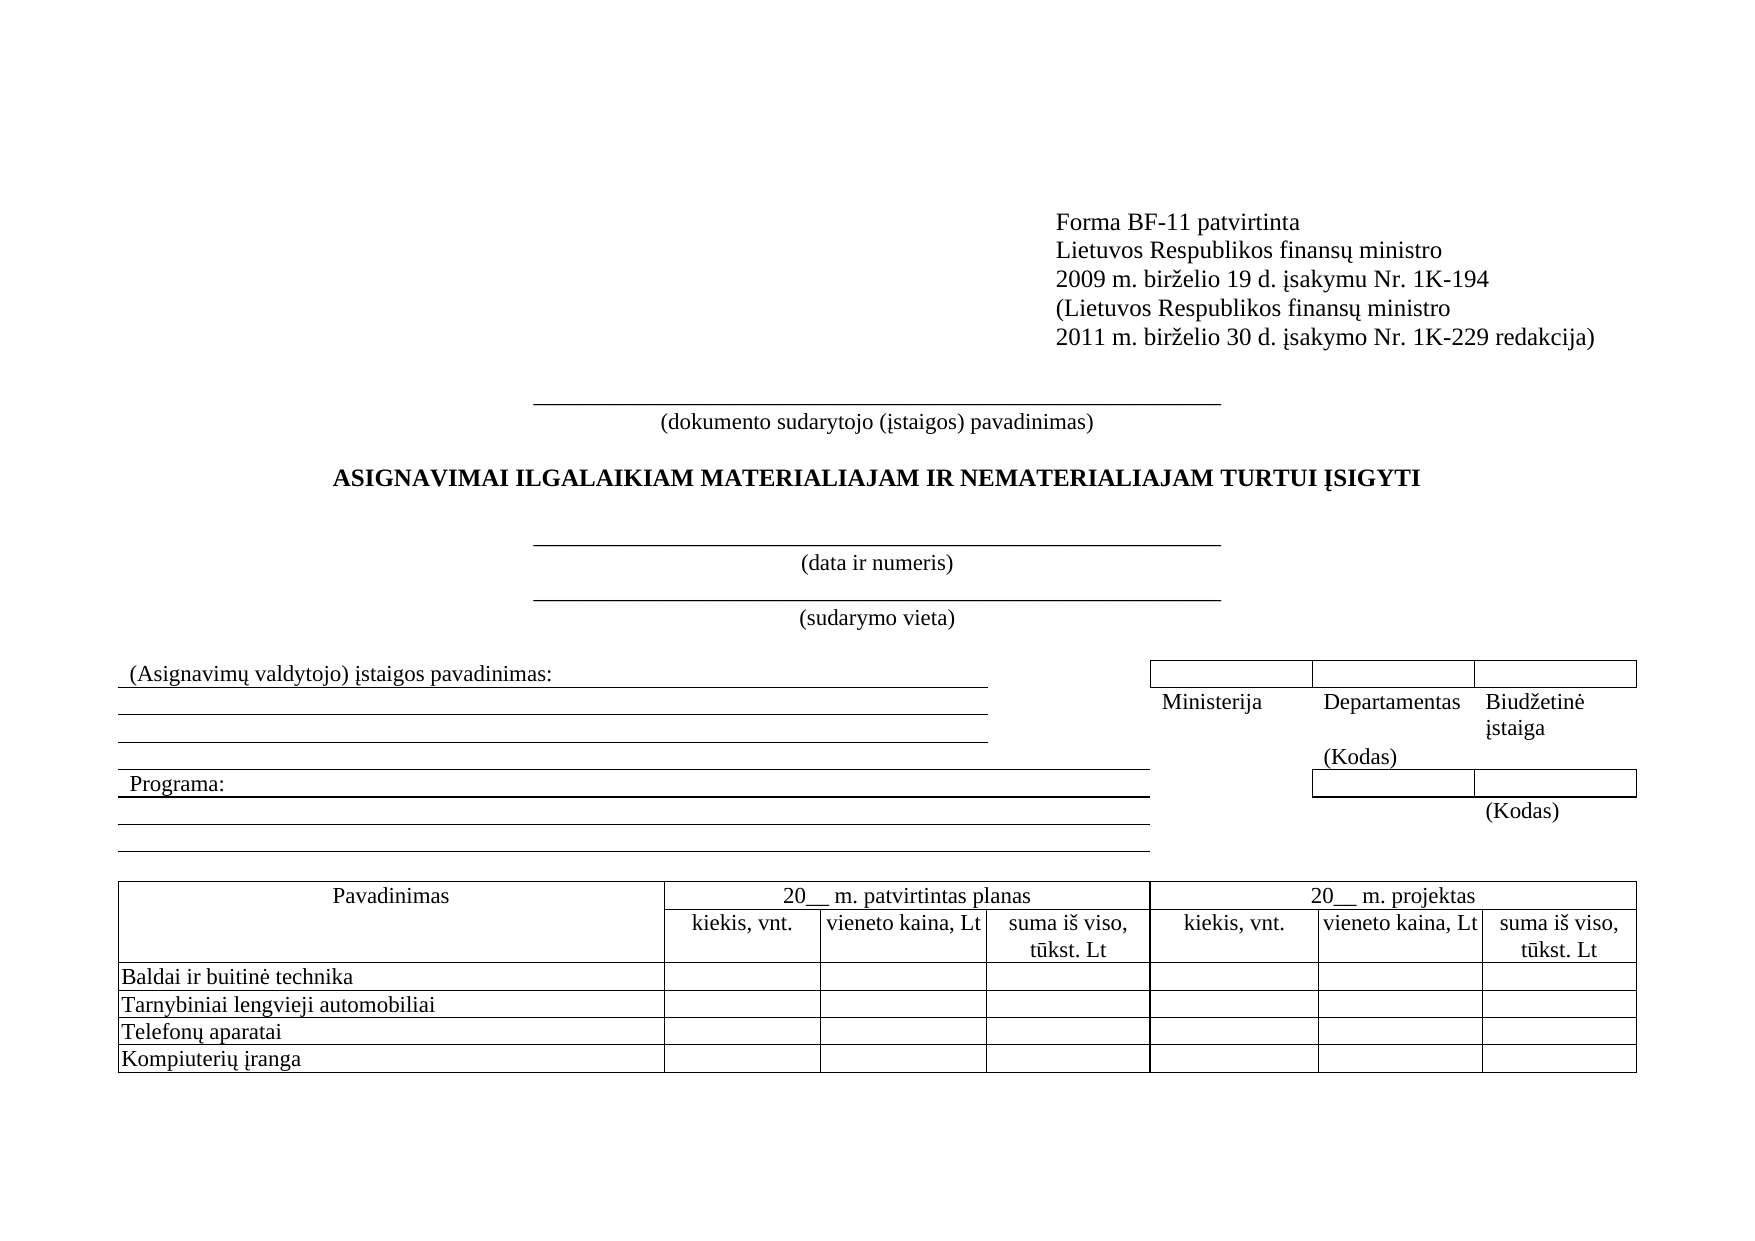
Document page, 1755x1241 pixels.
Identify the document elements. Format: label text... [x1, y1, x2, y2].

table_cell [1312, 824, 1474, 851]
table_cell suma iš viso, tūkst. Lt [1483, 910, 1636, 962]
table_header 20__ m. patvirtintas planas [665, 882, 1149, 908]
table_cell [827, 798, 988, 824]
table_cell [118, 825, 827, 851]
table_cell [1483, 1045, 1636, 1072]
text Lietuvos Respublikos finansų ministro [1056, 235, 1636, 264]
table_cell [827, 770, 988, 796]
table_cell [827, 688, 988, 714]
text _______________________________________________________ [118, 521, 1636, 549]
table_cell [988, 825, 1150, 851]
text (data ir numeris) [118, 549, 1636, 576]
table_cell Tarnybiniai lengvieji automobiliai [119, 991, 664, 1017]
table_cell [1312, 798, 1474, 824]
table_cell [1150, 824, 1312, 851]
table_cell [1151, 1045, 1318, 1072]
table_cell [118, 688, 827, 714]
table_cell [988, 687, 1150, 742]
table_cell [987, 1045, 1149, 1072]
table_cell [1150, 769, 1312, 796]
table_cell suma iš viso, tūkst. Lt [987, 910, 1149, 962]
text (sudarymo vieta) [118, 604, 1636, 631]
table_cell [1474, 824, 1636, 851]
table_cell Biudžetinė įstaiga [1474, 688, 1636, 742]
table_cell [988, 770, 1150, 796]
table_cell [987, 963, 1149, 989]
table_cell [827, 715, 988, 742]
table_cell [821, 963, 986, 989]
table_cell vieneto kaina, Lt [821, 910, 986, 962]
text Forma BF-11 patvirtinta [1056, 207, 1636, 235]
text (dokumento sudarytojo (įstaigos) pavadinimas) [118, 408, 1636, 434]
table_cell [1151, 1018, 1318, 1044]
table_header [1151, 661, 1312, 687]
table_cell Kompiuterių įranga [119, 1045, 664, 1072]
text _______________________________________________________ [118, 379, 1636, 408]
table_header (Asignavimų valdytojo) įstaigos pavadinimas: [118, 660, 827, 687]
text _______________________________________________________ [118, 576, 1636, 604]
table_cell [1150, 796, 1312, 824]
table_cell [665, 1018, 820, 1044]
text (Lietuvos Respublikos finansų ministro [1056, 293, 1636, 322]
table_cell [1319, 1018, 1482, 1044]
table_cell [1319, 991, 1482, 1017]
table_cell [118, 715, 827, 742]
table_cell [988, 798, 1150, 824]
table_cell kiekis, vnt. [665, 910, 820, 962]
table_cell Telefonų aparatai [119, 1018, 664, 1044]
table_cell kiekis, vnt. [1151, 910, 1318, 962]
table_cell Departamentas [1312, 688, 1474, 742]
table_cell [821, 1045, 986, 1072]
table_cell [987, 1018, 1149, 1044]
table_cell [118, 743, 827, 769]
table_cell Baldai ir buitinė technika [119, 963, 664, 989]
table_cell [665, 1045, 820, 1072]
table_cell [1319, 963, 1482, 989]
table_cell [821, 1018, 986, 1044]
table_cell [1483, 963, 1636, 989]
table_cell [1313, 770, 1474, 796]
table_cell [1475, 770, 1636, 796]
table_cell [827, 743, 988, 769]
table_header [988, 660, 1150, 687]
table_cell [988, 742, 1150, 769]
table_cell vieneto kaina, Lt [1319, 910, 1482, 962]
table_cell [827, 825, 988, 851]
text ASIGNAVIMAI ILGALAIKIAM MATERIALIAJAM IR NEMATERIALIAJAM TURTUI ĮSIGYTI [118, 463, 1636, 492]
table_header [1313, 661, 1474, 687]
table_cell [821, 991, 986, 1017]
table_cell (Kodas) [1474, 798, 1636, 824]
table_header 20__ m. projektas [1151, 882, 1636, 908]
table_cell [1483, 1018, 1636, 1044]
table_cell [665, 963, 820, 989]
table_cell [1319, 1045, 1482, 1072]
text 2011 m. birželio 30 d. įsakymo Nr. 1K-229 redakcija) [1056, 322, 1636, 350]
table_cell [118, 798, 827, 824]
table_cell [1150, 742, 1312, 769]
table_cell [1151, 963, 1318, 989]
table_header [1475, 661, 1636, 687]
text 2009 m. birželio 19 d. įsakymu Nr. 1K-194 [1056, 264, 1636, 293]
table_cell [1151, 991, 1318, 1017]
table_header [827, 660, 988, 687]
table_cell [665, 991, 820, 1017]
table_header Pavadinimas [119, 882, 664, 962]
table_cell [1474, 742, 1636, 769]
table_cell Programa: [118, 770, 827, 796]
table_cell [987, 991, 1149, 1017]
table_cell Ministerija [1150, 688, 1312, 742]
table_cell [1483, 991, 1636, 1017]
table_cell (Kodas) [1312, 742, 1474, 769]
